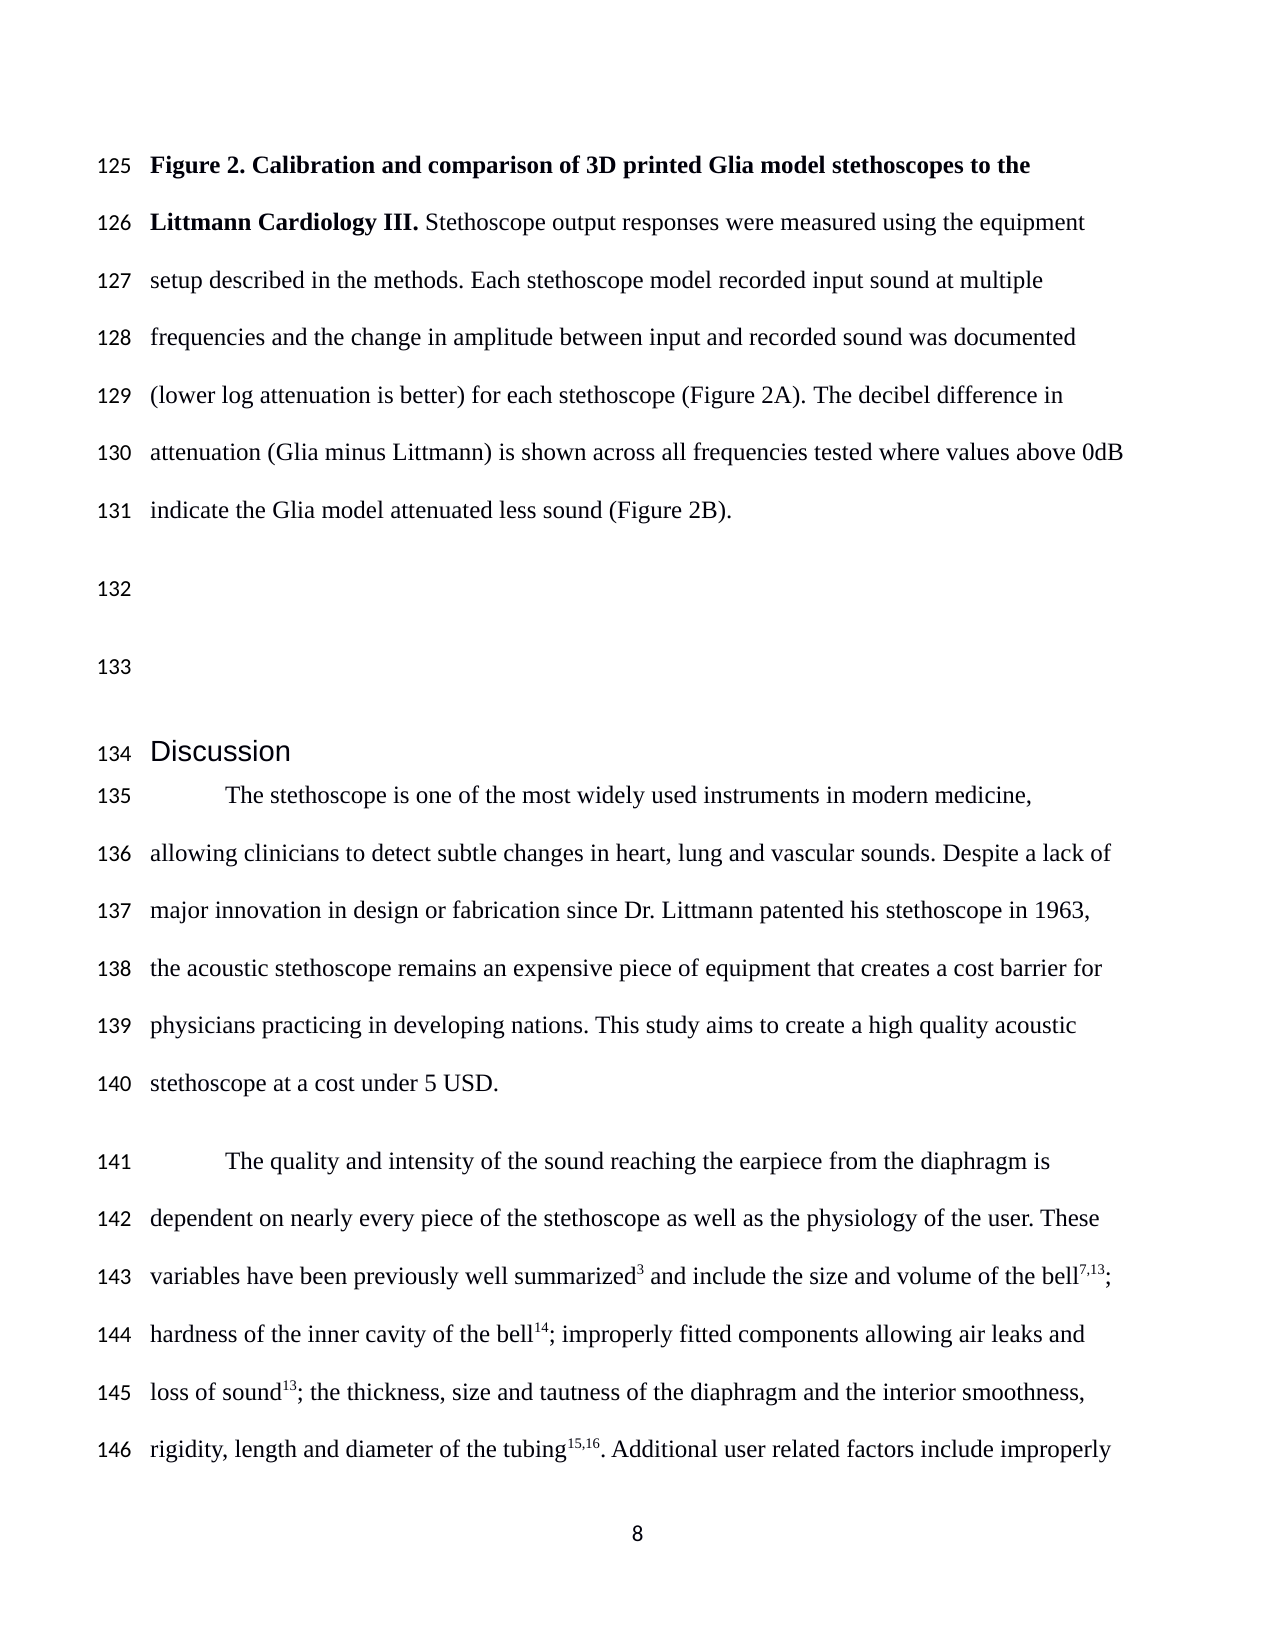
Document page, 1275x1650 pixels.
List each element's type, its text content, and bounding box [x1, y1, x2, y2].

text Figure 2. Calibration and comparison of 3D printed Glia model stethoscopes to the Littmann Cardiology III. Stethoscope output responses were measured using the equipment setup described in the methods. Each stethoscope model recorded input sound at multiple frequencies and the change in amplitude between input and recorded sound was documented (lower log attenuation is better) for each stethoscope (Figure 2A). The decibel difference in attenuation (Glia minus Littmann) is shown across all frequencies tested where values above 0dB indicate the Glia model attenuated less sound (Figure 2B). [150, 150, 1125, 524]
text The stethoscope is one of the most widely used instruments in modern medicine, allowing clinicians to detect subtle changes in heart, lung and vascular sounds. Despite a lack of major innovation in design or fabrication since Dr. Littmann patented his stethoscope in 1963, the acoustic stethoscope remains an expensive piece of equipment that creates a cost barrier for physicians practicing in developing nations. This study aims to create a high quality acoustic stethoscope at a cost under 5 USD. [150, 780, 1125, 1096]
subtitle Discussion [150, 734, 1125, 768]
text The quality and intensity of the sound reaching the earpiece from the diaphragm is dependent on nearly every piece of the stethoscope as well as the physiology of the user. These variables have been previously well summarized3 and include the size and volume of the bell7,13; hardness of the inner cavity of the bell14; improperly fitted components allowing air leaks and loss of sound13; the thickness, size and tautness of the diaphragm and the interior smoothness, rigidity, length and diameter of the tubing15,16. Additional user related factors include improperly [150, 1146, 1125, 1463]
